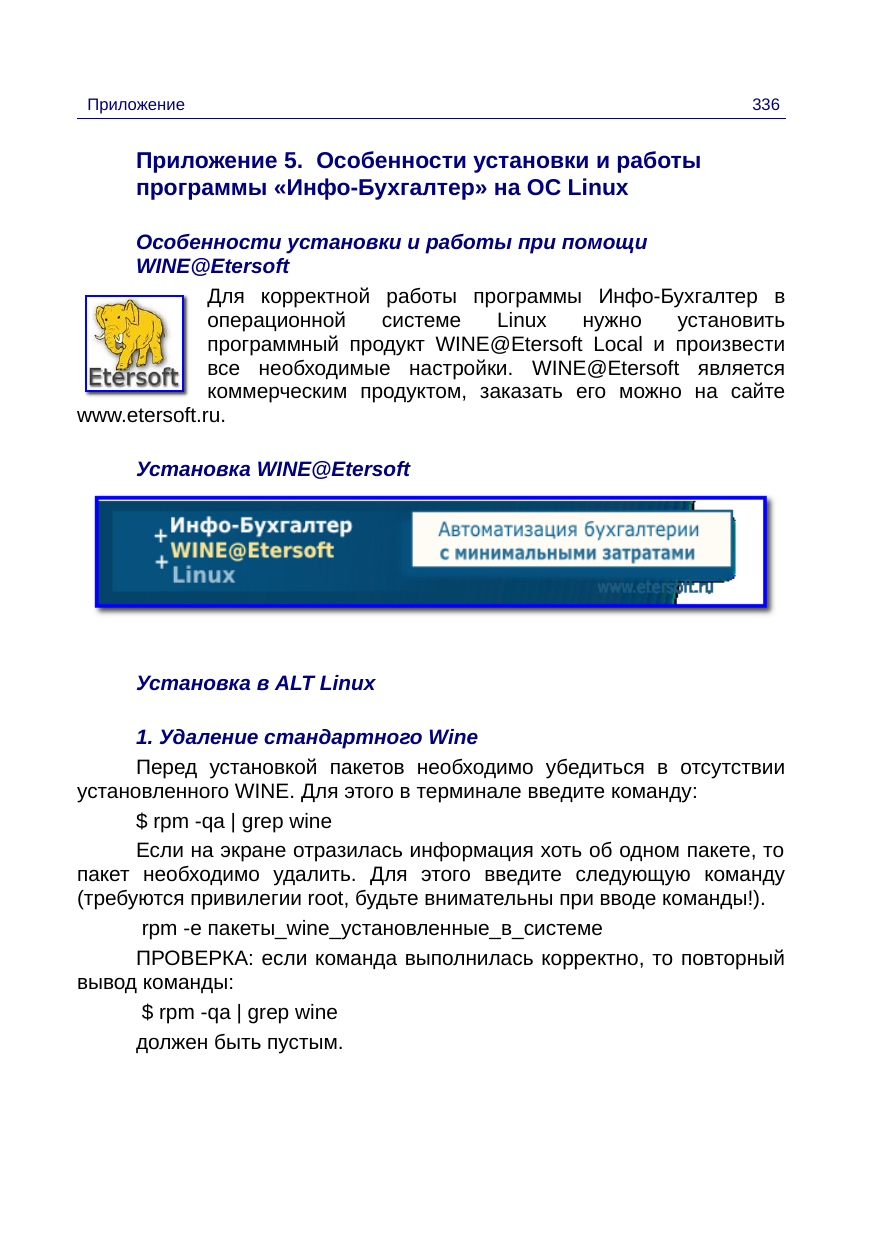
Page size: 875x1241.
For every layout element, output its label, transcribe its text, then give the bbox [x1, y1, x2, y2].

text Установка WINE@Etersoft [136, 457, 786, 481]
text 1. Удаление стандартного Wine [136, 725, 786, 749]
text $ rpm -qa | grep wine [77, 808, 786, 832]
text Установка в ALT Linux [136, 671, 786, 695]
text Если на экране отразилась информация хоть об одном пакете, то пакет необходимо удалить. Для этого введите следующую команду (требуются привилегии root, будьте внимательны при вводе команды!). [77, 838, 786, 910]
text ПРОВЕРКА: если команда выполнилась корректно, то повторный вывод команды: [77, 946, 786, 994]
picture [78, 289, 190, 398]
text должен быть пустым. [77, 1030, 786, 1054]
picture [85, 486, 777, 618]
text Особенности установки и работы при помощи WINE@Etersoft [136, 230, 786, 278]
text Для корректной работы программы Инфо-Бухгалтер в операционной системе Linux нужно установить программный продукт WINE@Etersoft Local и произвести все необходимые настройки. WINE@Etersoft является коммерческим продуктом, заказать его можно на сайте www.etersoft.ru. [77, 283, 786, 427]
text $ rpm -qa | grep wine [77, 1000, 786, 1024]
text Перед установкой пакетов необходимо убедиться в отсутствии установленного WINE. Для этого в терминале введите команду: [77, 754, 786, 802]
subtitle Особенности установки и работы программы «Инфо-Бухгалтер» на ОС Linux [136, 147, 786, 200]
text rpm -e пакеты_wine_установленные_в_системе [77, 916, 786, 940]
